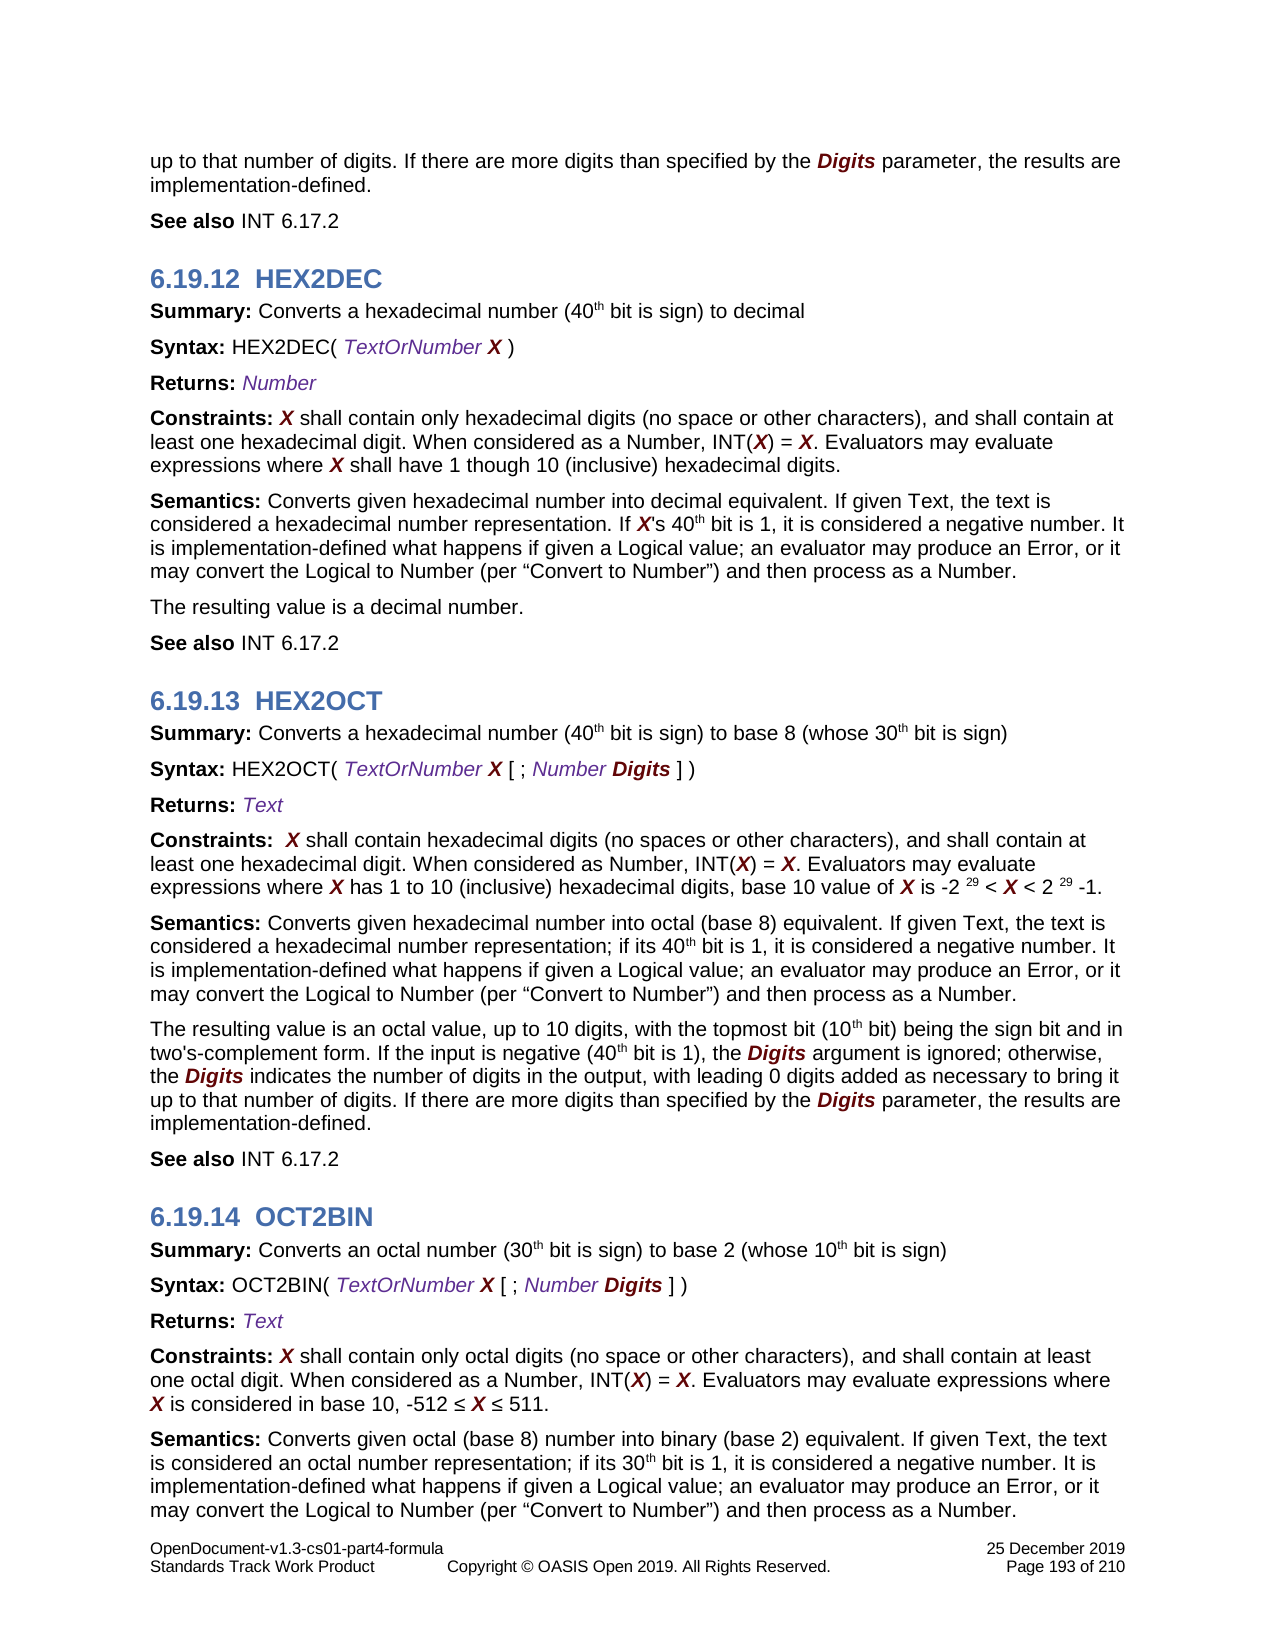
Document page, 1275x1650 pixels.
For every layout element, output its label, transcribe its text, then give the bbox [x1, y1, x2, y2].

text Syntax: HEX2DEC( TextOrNumber X ) [150, 335, 1125, 359]
text See also INT 6.17.2 [150, 1147, 1125, 1171]
text Semantics: Converts given octal (base 8) number into binary (base 2) equivalent. If given Text, the text is considered an octal number representation; if its 30th bit is 1, it is considered a negative number. It is implementation-defined what happens if given a Logical value; an evaluator may produce an Error, or it may convert the Logical to Number (per “Convert to Number”) and then process as a Number. [150, 1428, 1125, 1522]
text See also INT 6.17.2 [150, 631, 1125, 655]
text Returns: Number [150, 371, 1125, 394]
text Summary: Converts a hexadecimal number (40th bit is sign) to base 8 (whose 30th bit is sign) [150, 722, 1125, 745]
text Returns: Text [150, 1309, 1125, 1333]
text The resulting value is an octal value, up to 10 digits, with the topmost bit (10th bit) being the sign bit and in two's-complement form. If the input is negative (40th bit is 1), the Digits argument is ignored; otherwise, the Digits indicates the number of digits in the output, with leading 0 digits added as necessary to bring it up to that number of digits. If there are more digits than specified by the Digits parameter, the results are implementation-defined. [150, 1018, 1125, 1135]
text See also INT 6.17.2 [150, 209, 1125, 233]
text Semantics: Converts given hexadecimal number into decimal equivalent. If given Text, the text is considered a hexadecimal number representation. If X's 40th bit is 1, it is considered a negative number. It is implementation-defined what happens if given a Logical value; an evaluator may produce an Error, or it may convert the Logical to Number (per “Convert to Number”) and then process as a Number. [150, 489, 1125, 583]
text Returns: Text [150, 793, 1125, 817]
text up to that number of digits. If there are more digits than specified by the Digits parameter, the results are implementation-defined. [150, 150, 1125, 197]
text Constraints: X shall contain only octal digits (no space or other characters), and shall contain at least one octal digit. When considered as a Number, INT(X) = X. Evaluators may evaluate expressions where X is considered in base 10, -512 ≤ X ≤ 511. [150, 1345, 1125, 1416]
text Syntax: OCT2BIN( TextOrNumber X [ ; Number Digits ] ) [150, 1274, 1125, 1297]
text Constraints: X shall contain hexadecimal digits (no spaces or other characters), and shall contain at least one hexadecimal digit. When considered as Number, INT(X) = X. Evaluators may evaluate expressions where X has 1 to 10 (inclusive) hexadecimal digits, base 10 value of X is -2 29 < X < 2 29 -1. [150, 829, 1125, 899]
text Constraints: X shall contain only hexadecimal digits (no space or other characters), and shall contain at least one hexadecimal digit. When considered as a Number, INT(X) = X. Evaluators may evaluate expressions where X shall have 1 though 10 (inclusive) hexadecimal digits. [150, 407, 1125, 477]
text Semantics: Converts given hexadecimal number into octal (base 8) equivalent. If given Text, the text is considered a hexadecimal number representation; if its 40th bit is 1, it is considered a negative number. It is implementation-defined what happens if given a Logical value; an evaluator may produce an Error, or it may convert the Logical to Number (per “Convert to Number”) and then process as a Number. [150, 911, 1125, 1006]
text The resulting value is a decimal number. [150, 596, 1125, 619]
text Syntax: HEX2OCT( TextOrNumber X [ ; Number Digits ] ) [150, 757, 1125, 781]
text Summary: Converts an octal number (30th bit is sign) to base 2 (whose 10th bit is sign) [150, 1238, 1125, 1262]
subtitle HEX2OCT [150, 686, 1125, 716]
text Summary: Converts a hexadecimal number (40th bit is sign) to decimal [150, 300, 1125, 323]
subtitle HEX2DEC [150, 264, 1125, 294]
subtitle OCT2BIN [150, 1202, 1125, 1232]
